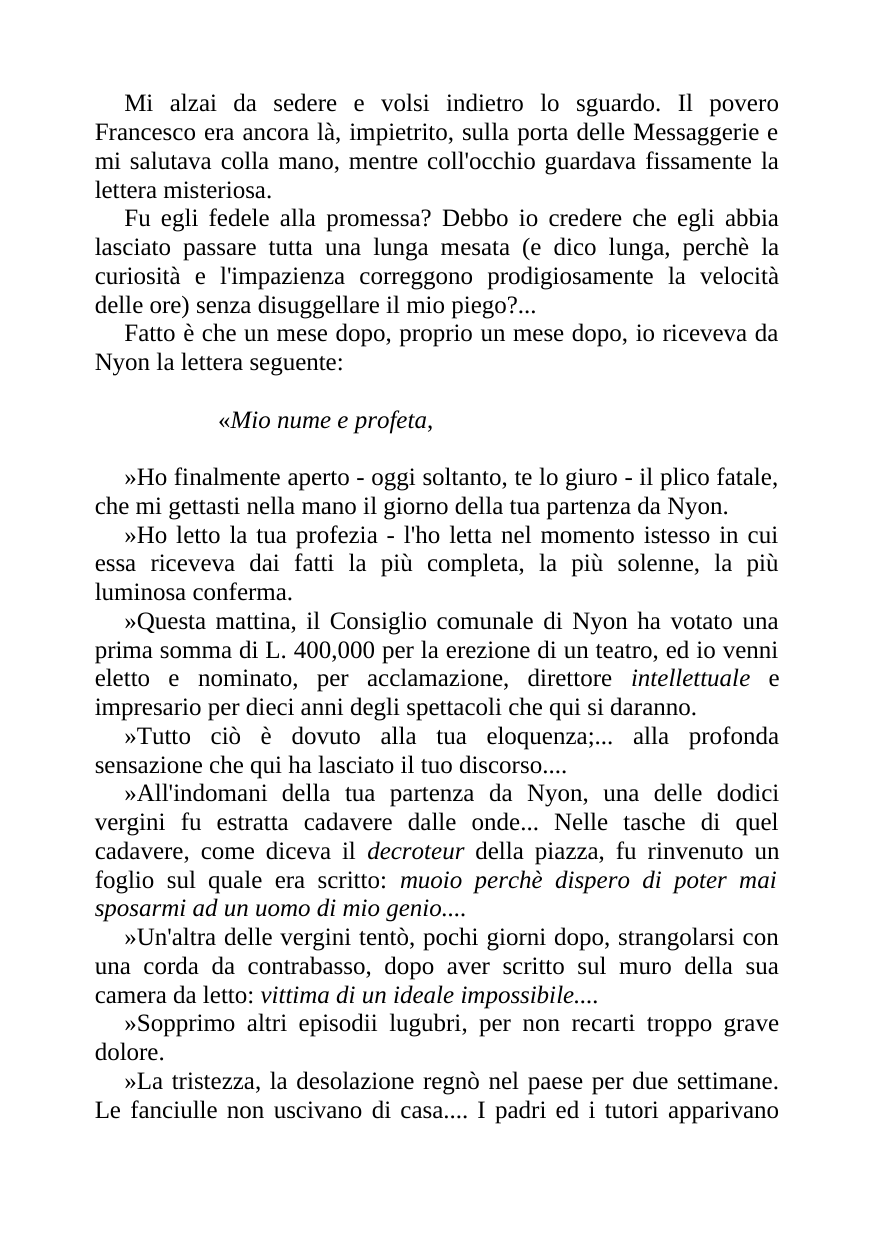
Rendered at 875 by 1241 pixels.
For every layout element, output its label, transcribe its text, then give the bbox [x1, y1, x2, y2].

text »Tutto ciò è dovuto alla tua eloquenza;... alla profonda sensazione che qui ha lasciato il tuo discorso.... [94, 721, 779, 778]
text Mi alzai da sedere e volsi indietro lo sguardo. Il povero Francesco era ancora là, impietrito, sulla porta delle Messaggerie e mi salutava colla mano, mentre coll'occhio guardava fissamente la lettera misteriosa. [94, 88, 779, 203]
text «Mio nume e profeta, [188, 405, 779, 433]
text »Ho finalmente aperto - oggi soltanto, te lo giuro - il plico fatale, che mi gettasti nella mano il giorno della tua partenza da Nyon. [94, 462, 779, 520]
text »Ho letto la tua profezia - l'ho letta nel momento istesso in cui essa riceveva dai fatti la più completa, la più solenne, la più luminosa conferma. [94, 520, 779, 606]
text »La tristezza, la desolazione regnò nel paese per due settimane. Le fanciulle non uscivano di casa.... I padri ed i tutori apparivano [94, 1066, 779, 1123]
text Fu egli fedele alla promessa? Debbo io credere che egli abbia lasciato passare tutta una lunga mesata (e dico lunga, perchè la curiosità e l'impazienza correggono prodigiosamente la velocità delle ore) senza disuggellare il mio piego?... [94, 203, 779, 318]
text »Un'altra delle vergini tentò, pochi giorni dopo, strangolarsi con una corda da contrabasso, dopo aver scritto sul muro della sua camera da letto: vittima di un ideale impossibile.... [94, 922, 779, 1008]
text »Sopprimo altri episodii lugubri, per non recarti troppo grave dolore. [94, 1008, 779, 1066]
text Fatto è che un mese dopo, proprio un mese dopo, io riceveva da Nyon la lettera seguente: [94, 318, 779, 376]
text »All'indomani della tua partenza da Nyon, una delle dodici vergini fu estratta cadavere dalle onde... Nelle tasche di quel cadavere, come diceva il decroteur della piazza, fu rinvenuto un foglio sul quale era scritto: muoio perchè dispero di poter mai sposarmi ad un uomo di mio genio.... [94, 778, 779, 922]
text »Questa mattina, il Consiglio comunale di Nyon ha votato una prima somma di L. 400,000 per la erezione di un teatro, ed io venni eletto e nominato, per acclamazione, direttore intellettuale e impresario per dieci anni degli spettacoli che qui si daranno. [94, 606, 779, 721]
